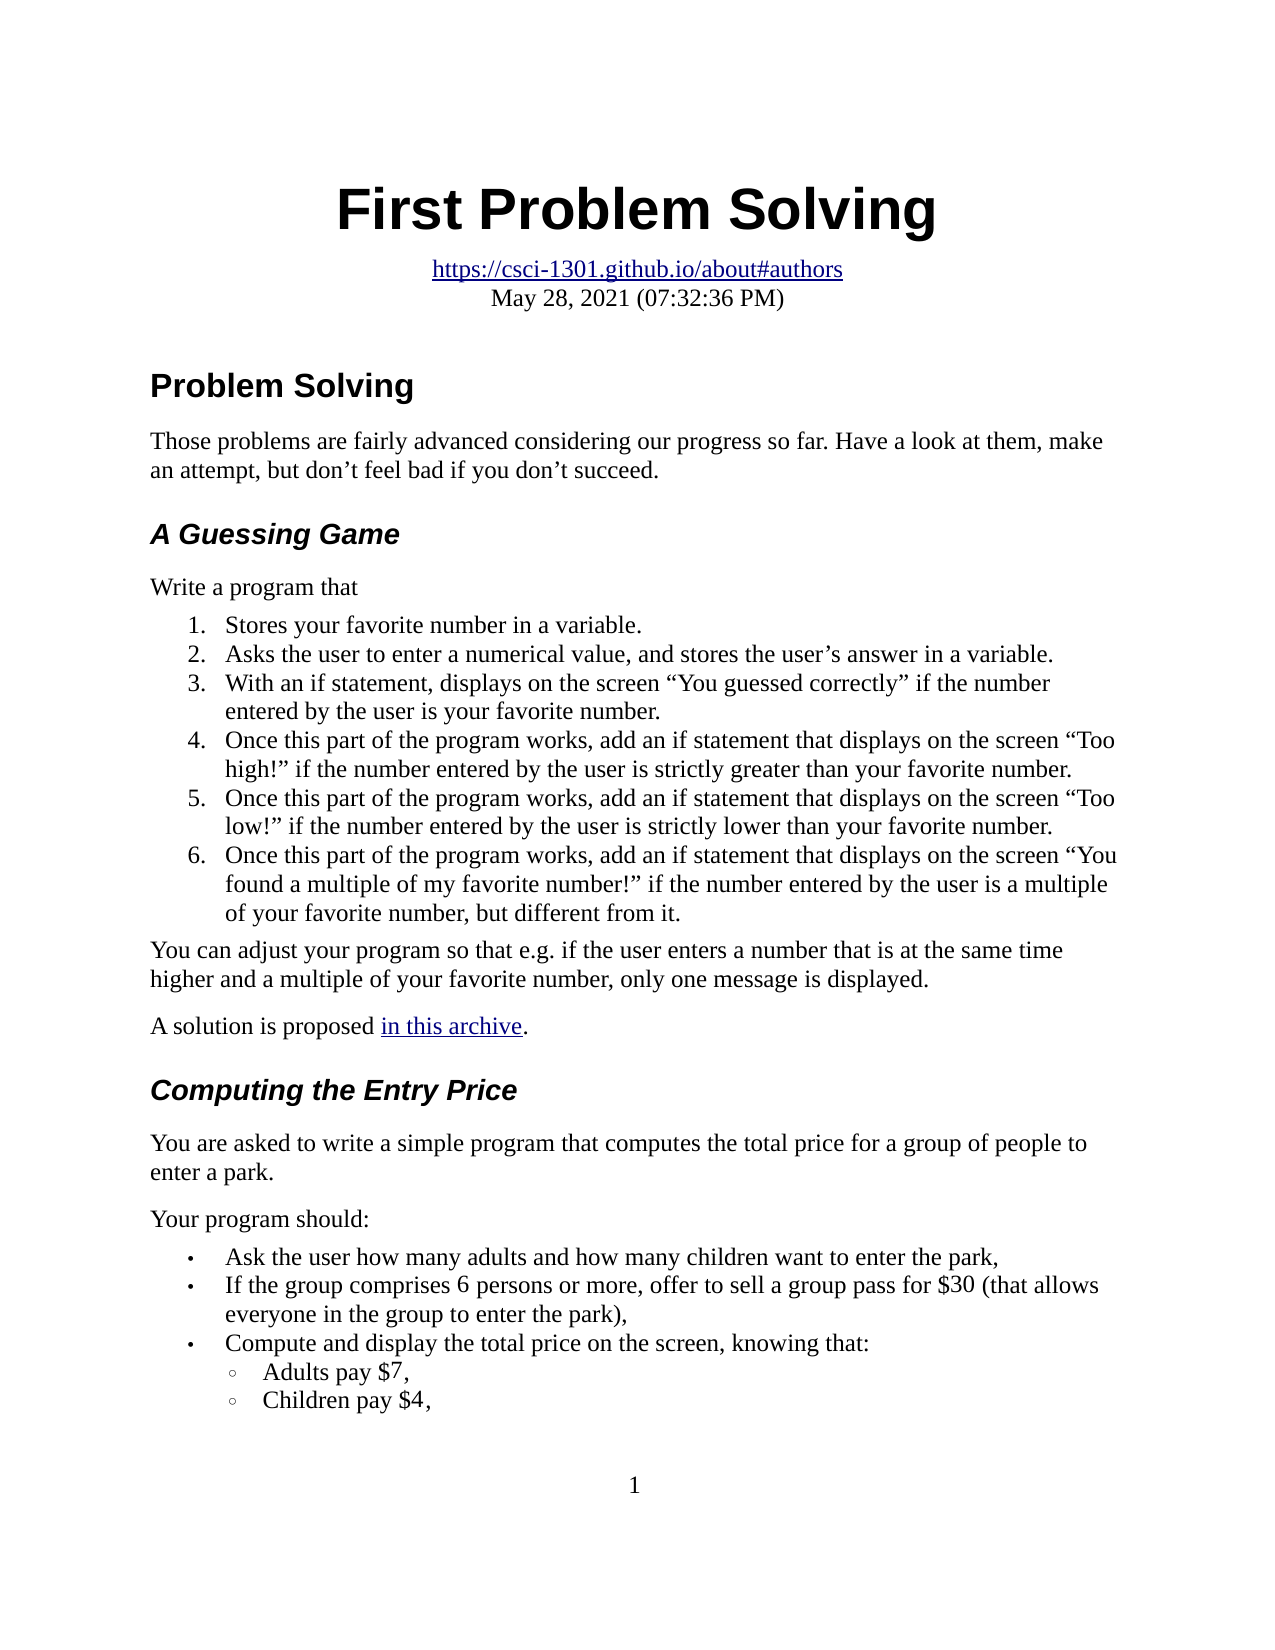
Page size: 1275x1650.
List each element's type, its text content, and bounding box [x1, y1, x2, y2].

text Your program should: [150, 1204, 1125, 1233]
text May 28, 2021 (07:32:36 PM) [150, 283, 1125, 312]
list Once this part of the program works, add an if statement that displays on the screen “Too high!” if the number entered by the user is strictly greater than your favorite number. [187, 725, 1125, 783]
subtitle A Guessing Game [150, 517, 1125, 551]
list Asks the user to enter a numerical value, and stores the user’s answer in a variable. [187, 639, 1125, 668]
text Write a program that [150, 572, 1125, 601]
list Adults pay $, [225, 1357, 1125, 1385]
list Ask the user how many adults and how many children want to enter the park, [187, 1242, 1125, 1270]
text You can adjust your program so that e.g. if the user enters a number that is at the same time higher and a multiple of your favorite number, only one message is displayed. [150, 935, 1125, 993]
list Once this part of the program works, add an if statement that displays on the screen “You found a multiple of my favorite number!” if the number entered by the user is a multiple of your favorite number, but different from it. [187, 840, 1125, 926]
text A solution is proposed in this archive. [150, 1011, 1125, 1039]
title First Problem Solving [150, 175, 1125, 242]
list Children pay $, [225, 1385, 1125, 1414]
subtitle Problem Solving [150, 366, 1125, 404]
text Those problems are fairly advanced considering our progress so far. Have a look at them, make an attempt, but don’t feel bad if you don’t succeed. [150, 426, 1125, 483]
text https://csci-1301.github.io/about#authors [150, 254, 1125, 283]
text You are asked to write a simple program that computes the total price for a group of people to enter a park. [150, 1128, 1125, 1186]
list Once this part of the program works, add an if statement that displays on the screen “Too low!” if the number entered by the user is strictly lower than your favorite number. [187, 783, 1125, 840]
subtitle Computing the Entry Price [150, 1073, 1125, 1107]
list Compute and display the total price on the screen, knowing that: [187, 1328, 1125, 1357]
list With an if statement, displays on the screen “You guessed correctly” if the number entered by the user is your favorite number. [187, 668, 1125, 725]
list If the group comprises persons or more, offer to sell a group pass for $ (that allows everyone in the group to enter the park), [187, 1270, 1125, 1328]
list Stores your favorite number in a variable. [187, 610, 1125, 639]
